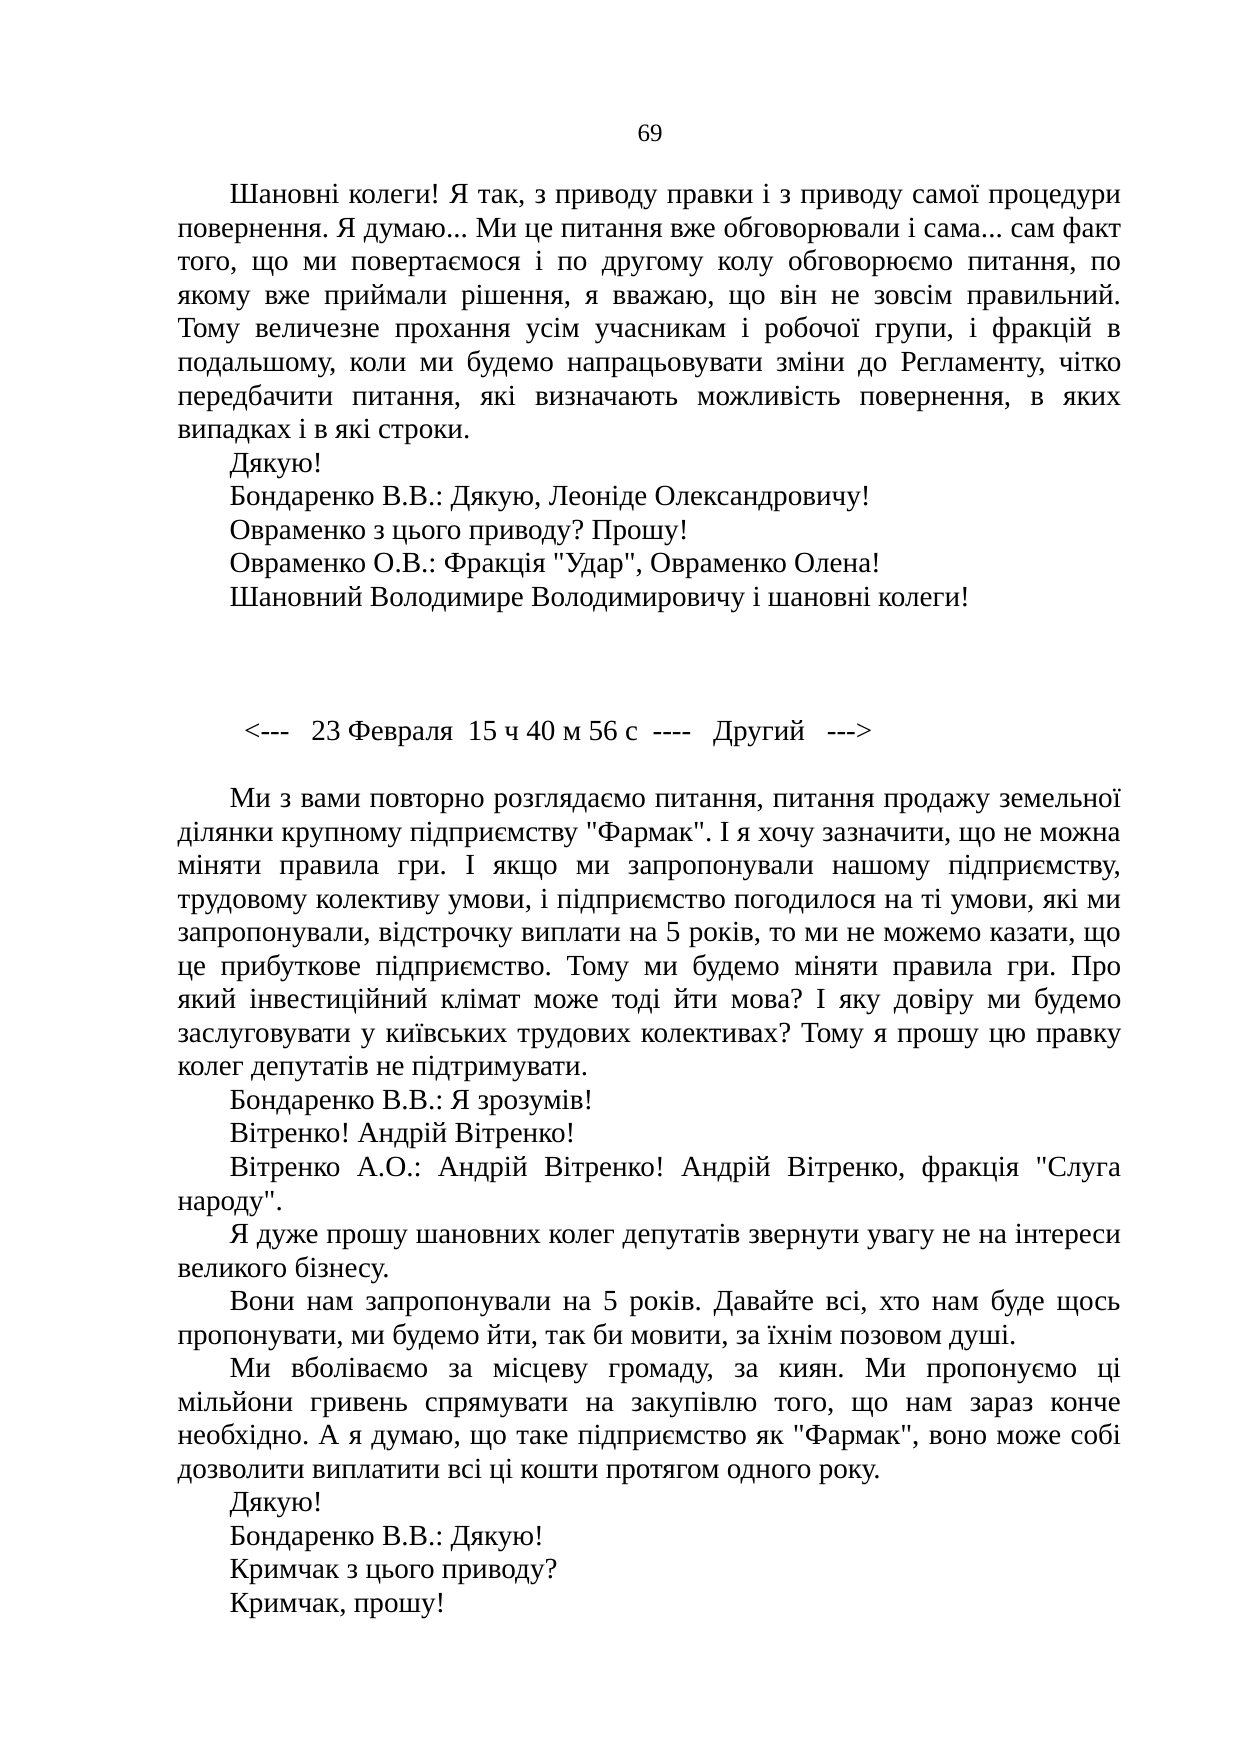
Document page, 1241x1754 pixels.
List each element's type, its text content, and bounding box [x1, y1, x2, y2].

text Бондаренко В.В.: Дякую! [177, 1518, 1122, 1552]
text Вітренко! Андрій Вітренко! [177, 1116, 1122, 1149]
text Я дуже прошу шановних колег депутатів звернути увагу не на інтереси великого бізнесу. [177, 1216, 1122, 1283]
text Кримчак з цього приводу? [177, 1552, 1122, 1585]
text Дякую! [177, 1484, 1122, 1518]
text Ми вболіваємо за місцеву громаду, за киян. Ми пропонуємо ці мільйони гривень спрямувати на закупівлю того, що нам зараз конче необхідно. А я думаю, що таке підприємство як "Фармак", воно може собі дозволити виплатити всі ці кошти протягом одного року. [177, 1350, 1122, 1484]
text Кримчак, прошу! [177, 1585, 1122, 1619]
text Шановний Володимире Володимировичу і шановні колеги! [177, 579, 1122, 612]
text Овраменко О.В.: Фракція "Удар", Овраменко Олена! [177, 545, 1122, 579]
text Дякую! [177, 445, 1122, 478]
text Вони нам запропонували на 5 років. Давайте всі, хто нам буде щось пропонувати, ми будемо йти, так би мовити, за їхнім позовом душі. [177, 1283, 1122, 1350]
text Бондаренко В.В.: Дякую, Леоніде Олександровичу! [177, 478, 1122, 512]
text Вітренко А.О.: Андрій Вітренко! Андрій Вітренко, фракція "Слуга народу". [177, 1149, 1122, 1216]
text Ми з вами повторно розглядаємо питання, питання продажу земельної ділянки крупному підприємству "Фармак". І я хочу зазначити, що не можна міняти правила гри. І якщо ми запропонували нашому підприємству, трудовому колективу умови, і підприємство погодилося на ті умови, які ми запропонували, відстрочку виплати на 5 років, то ми не можемо казати, що це прибуткове підприємство. Тому ми будемо міняти правила гри. Про який інвестиційний клімат може тоді йти мова? І яку довіру ми будемо заслуговувати у київських трудових колективах? Тому я прошу цю правку колег депутатів не підтримувати. [177, 780, 1122, 1082]
text Овраменко з цього приводу? Прошу! [177, 512, 1122, 545]
text Бондаренко В.В.: Я зрозумів! [177, 1082, 1122, 1116]
text <--- 23 Февраля 15 ч 40 м 56 с ---- Другий ---> [177, 713, 1122, 747]
text Шановні колеги! Я так, з приводу правки і з приводу самої процедури повернення. Я думаю... Ми це питання вже обговорювали і сама... сам факт того, що ми повертаємося і по другому колу обговорюємо питання, по якому вже приймали рішення, я вважаю, що він не зовсім правильний. Тому величезне прохання усім учасникам і робочої групи, і фракцій в подальшому, коли ми будемо напрацьовувати зміни до Регламенту, чітко передбачити питання, які визначають можливість повернення, в яких випадках і в які строки. [177, 176, 1122, 445]
